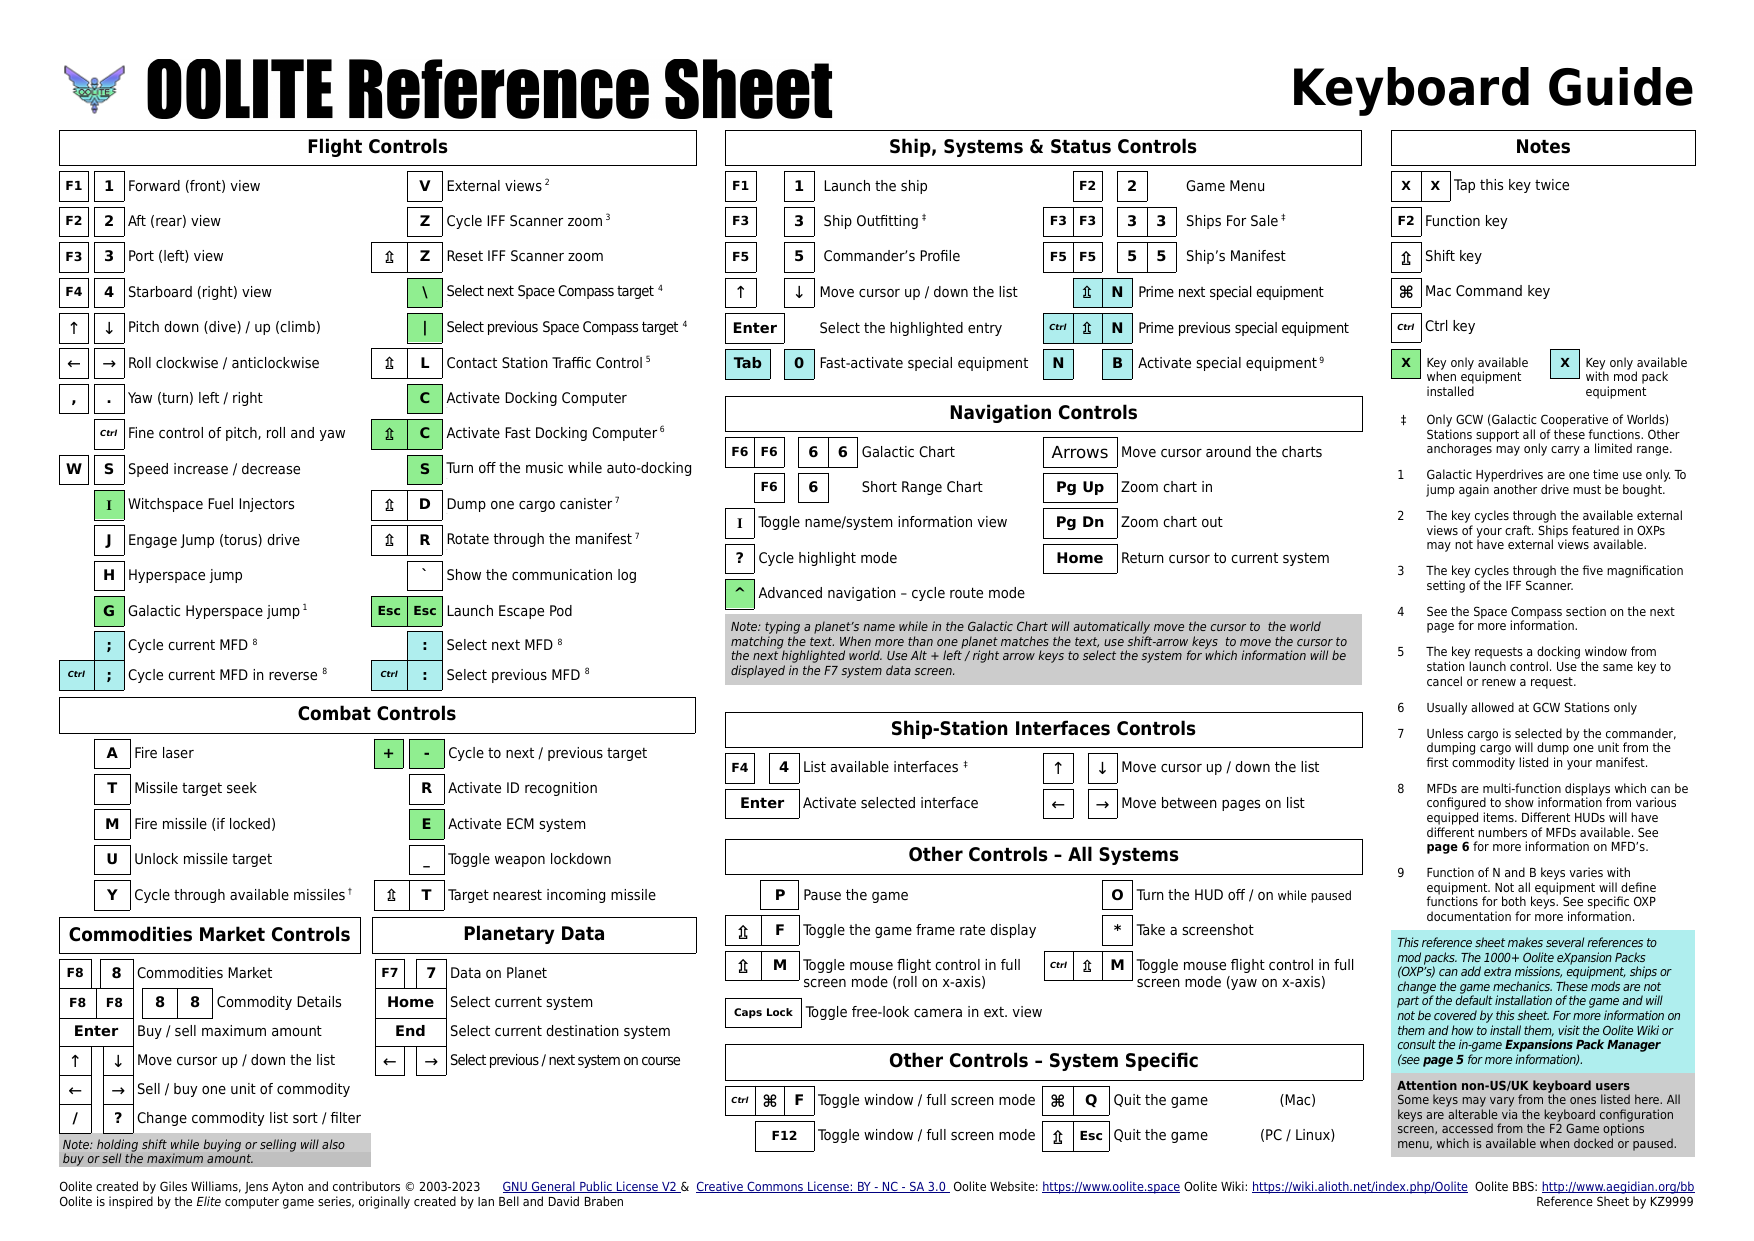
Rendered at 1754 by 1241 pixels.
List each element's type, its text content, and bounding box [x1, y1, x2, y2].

table_cell Activate ECM system [445, 809, 695, 839]
table_cell Toggle window / full screen mode [815, 1086, 1042, 1115]
table_cell [89, 455, 94, 484]
table_cell (Mac) [1233, 1086, 1363, 1115]
table_header Navigation Controls [726, 397, 1362, 431]
table_cell [725, 1121, 755, 1151]
picture [61, 56, 128, 122]
table_cell [1043, 171, 1073, 201]
table_cell [59, 590, 696, 596]
table_cell External views 2 [443, 171, 696, 201]
table_cell Sell / buy one unit of commodity [134, 1075, 375, 1104]
table_cell ⇫ [1392, 243, 1421, 272]
table_cell Engage Jump (torus) drive [125, 525, 371, 555]
table_cell Toggle name/system information view [755, 508, 1043, 538]
table_cell [416, 1104, 446, 1133]
table_cell : [408, 632, 442, 660]
table_cell F3 [60, 243, 88, 272]
table_cell Pg Up [1044, 474, 1117, 502]
table_cell 5 [1391, 640, 1421, 695]
table_cell [1550, 379, 1579, 407]
table_cell Select current destination system [447, 1018, 696, 1046]
table_cell The key cycles through the five magnification setting of the IFF Scanner. [1421, 558, 1695, 599]
table_cell 8 [143, 989, 177, 1017]
table_cell [405, 1075, 416, 1104]
table_cell Home [376, 989, 446, 1017]
table_cell 5 [1148, 243, 1176, 272]
table_cell [1103, 171, 1117, 201]
table_cell Reset IFF Scanner zoom [443, 242, 696, 272]
table_cell [1044, 981, 1073, 998]
table_cell * [1103, 916, 1132, 945]
table_cell I [95, 491, 124, 519]
table_cell [59, 768, 695, 774]
table_cell [134, 988, 142, 1017]
table_cell Cycle to next / previous target [445, 739, 695, 768]
table_cell Quit the game [1110, 1121, 1233, 1151]
table_cell [725, 748, 1362, 753]
table_cell 1 [1391, 463, 1421, 503]
table_cell [772, 945, 1362, 951]
table_cell F1 [726, 172, 756, 201]
table_cell [725, 609, 1362, 614]
table_cell Advanced navigation – cycle route mode [755, 579, 1043, 608]
table_cell ← [1044, 790, 1073, 818]
table_cell [89, 207, 94, 236]
table_cell [59, 307, 696, 313]
table_cell 0 [785, 350, 814, 379]
table_cell ↑ [1044, 754, 1073, 783]
table_cell [1117, 579, 1362, 608]
table_cell F3 [1044, 208, 1073, 236]
table_cell Enter [726, 314, 784, 343]
table_cell [757, 207, 784, 236]
table_cell [59, 631, 88, 660]
table_cell Turn off the music while auto-docking † [443, 455, 696, 484]
table_cell Toggle window / full screen mode [815, 1121, 1042, 1151]
table_cell [829, 473, 857, 502]
table_cell F6 [755, 438, 784, 467]
table_cell Contact Station Traffic Control 5 [443, 348, 696, 378]
table_cell / [60, 1105, 91, 1133]
table_cell Yaw (turn) left / right [125, 384, 371, 413]
table_cell 6 [799, 438, 828, 467]
table_cell [725, 783, 1362, 788]
table_cell [1044, 915, 1073, 945]
table_cell Fast-activate special equipment [815, 349, 1043, 379]
table_cell [1391, 308, 1421, 312]
table_cell ⇫ [1074, 952, 1102, 980]
table_cell [89, 631, 94, 660]
table_cell [89, 313, 94, 342]
table_cell [755, 1116, 784, 1121]
table_cell 3 [1148, 208, 1176, 236]
table_cell Data on Planet [447, 959, 696, 988]
table_cell MFDs are multi-function displays which can be configured to show information from various equipped items. Different HUDs will have different numbers of MFDs available. See page 6 for more information on MFD’s. [1421, 776, 1695, 860]
table_cell Home [1044, 545, 1117, 573]
table_cell [59, 734, 695, 738]
table_cell [59, 739, 88, 768]
table_cell [725, 573, 1362, 579]
table_cell [371, 384, 407, 413]
table_cell [59, 419, 88, 449]
table_cell [59, 809, 88, 839]
table_cell [59, 839, 695, 845]
table_header Notes [1392, 131, 1695, 165]
table_cell Tap this key twice [1451, 171, 1695, 201]
table_cell [725, 467, 1362, 473]
table_cell F2 [60, 208, 88, 236]
table_cell 1 [95, 172, 124, 201]
table_cell 4 [95, 279, 124, 307]
table_cell Unlock missile target [131, 845, 374, 874]
table_cell Galactic Chart [858, 437, 1043, 467]
table_cell [725, 473, 754, 502]
table_cell Z [408, 243, 442, 272]
table_cell Select previous Space Compass target 4 [443, 313, 696, 342]
table_cell → [104, 1076, 133, 1104]
table_cell [59, 804, 695, 809]
table_cell Cycle current MFD 8 [125, 631, 371, 660]
table_cell Enter [60, 1019, 133, 1046]
table_cell [725, 880, 760, 909]
table_cell [1074, 789, 1088, 818]
table_cell [59, 343, 696, 348]
table_cell Tab [726, 350, 770, 379]
table_cell X [1551, 350, 1579, 378]
table_cell Port (left) view [125, 242, 371, 272]
table_cell Key only available with mod pack equipment [1580, 349, 1695, 407]
table_cell Galactic Hyperdrives are one time use only. To jump again another drive must be bought. [1421, 463, 1695, 503]
table_cell [416, 1076, 446, 1104]
table_cell Activate Docking Computer † [443, 384, 696, 413]
table_cell [59, 520, 696, 525]
table_cell Target nearest incoming missile [445, 880, 695, 910]
table_cell Forward (front) view [125, 171, 371, 201]
table_cell Arrows [1044, 438, 1117, 467]
table_cell 5 [1118, 243, 1147, 272]
table_cell [403, 774, 409, 803]
table_cell [59, 484, 696, 490]
table_cell ? [726, 545, 754, 573]
table_cell V [408, 172, 442, 201]
table_cell [89, 525, 94, 555]
table_cell [405, 959, 416, 988]
table_cell + [375, 740, 403, 768]
table_cell [1074, 880, 1102, 909]
table_cell [1073, 1116, 1109, 1121]
table_cell [1043, 1116, 1073, 1121]
table_cell ← [60, 349, 88, 378]
table_cell Ships For Sale ‡ [1177, 207, 1361, 236]
table_cell Note: typing a planet’s name while in the Galactic Chart will automatically move the cursor to the world matching the text. When more than one planet matches the text, use shift-arrow keys to move the cursor to the next highlighted world. Use Alt + left / right arrow keys to select the system for which information will be displayed in the F7 system data screen. [725, 614, 1362, 685]
table_cell Fire laser [131, 739, 374, 768]
table_cell ; [95, 632, 124, 660]
table_cell Move between pages on list [1118, 789, 1362, 818]
table_cell Select previous / next system on course [447, 1046, 696, 1075]
table_cell [371, 171, 407, 201]
table_cell ⇫ [726, 916, 761, 945]
table_cell Quit the game [1110, 1086, 1233, 1115]
table_cell [725, 166, 1361, 171]
table_cell , [60, 385, 88, 413]
table_cell X [1422, 172, 1450, 201]
table_cell [371, 278, 407, 307]
table_cell 6 [1391, 695, 1421, 721]
table_cell Ctrl [1045, 952, 1073, 980]
table_cell Only GCW (Galactic Cooperative of Worlds) Stations support all of these functions. Other anchorages may only carry a limited range. [1421, 407, 1695, 462]
table_cell [725, 308, 756, 313]
table_cell 2 [95, 208, 124, 236]
table_cell [761, 981, 799, 998]
table_cell [757, 171, 784, 201]
table_cell [784, 343, 814, 349]
table_cell Hyperspace jump [125, 561, 371, 590]
table_cell ↓ [104, 1047, 133, 1075]
table_cell Ship’s Manifest [1177, 242, 1361, 272]
table_cell Ctrl [1392, 314, 1421, 342]
table_cell S [95, 456, 124, 484]
table_cell Speed increase / decrease [125, 455, 371, 484]
table_cell H [95, 562, 124, 590]
table_cell See the Space Compass section on the next page for more information. [1421, 599, 1695, 639]
table_cell Shift key [1422, 242, 1695, 272]
table_cell [1074, 998, 1362, 1027]
table_cell P [761, 881, 798, 909]
table_header Commodities Market Controls [60, 918, 360, 952]
table_cell Cycle IFF Scanner zoom 3 [443, 207, 696, 236]
table_cell [371, 455, 407, 484]
table_cell Toggle weapon lockdown [445, 845, 695, 874]
table_cell [371, 561, 407, 590]
table_cell 3 [95, 243, 124, 272]
text buy or sell the maximum amount. [59, 1152, 371, 1167]
table_cell Toggle mouse flight control in full screen mode (yaw on x-axis) [1133, 951, 1362, 998]
table_cell 5 [785, 243, 814, 272]
table_cell Prime previous special equipment [1133, 313, 1361, 343]
text Note: holding shift while buying or selling will also [59, 1133, 371, 1152]
table_cell Usually allowed at GCW Stations only [1421, 695, 1695, 721]
table_cell Fire missile (if locked) [131, 809, 374, 839]
table_cell [756, 307, 784, 313]
table_cell Roll clockwise / anticlockwise [125, 348, 371, 378]
table_cell F2 [1392, 208, 1421, 236]
table_cell [446, 1104, 696, 1133]
table_cell F6 [755, 474, 784, 502]
table_cell ⌘ [1043, 1087, 1073, 1115]
table_cell [725, 909, 772, 915]
table_cell [374, 774, 403, 803]
table_cell ⌘ [1392, 279, 1421, 307]
table_cell [59, 874, 695, 880]
table_cell Toggle mouse flight control in full screen mode (roll on x-axis) [799, 951, 1044, 998]
table_header Planetary Data [373, 918, 696, 952]
table_cell [1043, 579, 1117, 608]
table_cell N [1103, 279, 1132, 307]
table_cell [756, 344, 784, 349]
table_cell [371, 631, 407, 660]
table_cell F5 [726, 243, 756, 272]
table_cell The key requests a docking window from station launch control. Use the same key to cancel or renew a request. [1421, 640, 1695, 695]
table_cell Dump one cargo canister 7 † [443, 490, 696, 519]
table_cell F12 [756, 1122, 814, 1151]
table_cell Select previous MFD 8 [443, 660, 696, 690]
table_cell ; [95, 661, 124, 690]
table_cell [1102, 343, 1361, 349]
table_cell 8 [1391, 776, 1421, 860]
table_cell [725, 236, 1361, 242]
table_cell Prime next special equipment [1133, 278, 1361, 307]
table_cell 8 [101, 960, 133, 988]
table_cell [88, 880, 94, 910]
table_cell [59, 166, 696, 171]
table_cell Pitch down (dive) / up (climb) [125, 313, 371, 342]
table_cell [59, 378, 696, 384]
table_cell B [1103, 350, 1132, 379]
table_cell Key only available when equipment installed [1421, 349, 1550, 407]
table_cell F1 [60, 172, 88, 201]
table_cell [404, 739, 409, 768]
table_cell [1391, 166, 1695, 171]
table_cell [403, 809, 409, 839]
table_cell N [1103, 314, 1132, 343]
table_cell [89, 561, 94, 590]
table_cell [92, 1047, 103, 1075]
table_cell [755, 981, 761, 998]
table_cell Pause the game [799, 880, 1044, 909]
table_cell ⇫ [372, 243, 407, 272]
table_cell [89, 596, 94, 626]
table_header Other Controls – All Systems [726, 840, 1362, 874]
table_cell Take a screenshot [1133, 915, 1362, 945]
table_cell [89, 348, 94, 378]
table_cell Game Menu [1176, 171, 1361, 201]
table_cell U [95, 846, 130, 874]
table_cell Move cursor around the charts [1118, 437, 1362, 467]
table_cell 6 [829, 438, 857, 467]
table_cell [88, 774, 94, 803]
table_cell Launch Escape Pod [443, 596, 696, 626]
table_cell Select the highlighted entry [814, 313, 1043, 343]
table_cell List available interfaces ‡ [800, 753, 1043, 783]
table_cell [725, 946, 772, 951]
table_cell - [410, 740, 444, 768]
table_cell Ctrl [60, 661, 94, 690]
table_cell [88, 845, 94, 874]
table_cell [88, 739, 94, 768]
table_cell T [95, 775, 130, 803]
table_cell [814, 343, 1043, 349]
table_cell Activate special equipment 9 [1133, 349, 1361, 379]
picture [147, 59, 833, 119]
table_cell Return cursor to current system [1118, 544, 1362, 573]
table_cell [1043, 344, 1102, 349]
table_cell [59, 953, 696, 958]
table_cell 2 [1118, 172, 1147, 201]
table_cell Move cursor up / down the list [815, 278, 1043, 307]
table_cell [1043, 278, 1073, 307]
table_cell [59, 880, 88, 910]
table_cell M [762, 952, 799, 980]
table_cell I [726, 509, 754, 538]
table_cell D [408, 491, 442, 519]
table_header Ship-Station Interfaces Controls [726, 713, 1362, 747]
table_cell Buy / sell maximum amount [134, 1018, 375, 1046]
table_cell R [408, 526, 442, 555]
table_cell [92, 959, 100, 988]
table_cell ` [408, 562, 442, 590]
table_cell [1074, 753, 1088, 783]
table_cell [1074, 915, 1102, 945]
table_cell [371, 207, 407, 236]
table_cell ← [376, 1047, 404, 1075]
table_cell ⇫ [372, 526, 407, 555]
table_cell [1109, 1115, 1363, 1121]
table_cell Ctrl [726, 1087, 755, 1115]
table_cell 3 [785, 208, 814, 236]
table_cell Esc [1074, 1122, 1109, 1151]
table_cell Move cursor up / down the list [1118, 753, 1362, 783]
table_cell E [410, 810, 444, 839]
table_cell Y [95, 881, 130, 910]
table_cell ← [60, 1076, 91, 1104]
table_cell [59, 201, 696, 207]
table_cell F7 [376, 960, 404, 988]
table_cell [59, 555, 696, 561]
table_cell [59, 490, 88, 519]
table_cell [784, 308, 814, 313]
table_cell [1102, 307, 1361, 313]
table_cell F6 [726, 438, 754, 467]
table_cell [1391, 379, 1421, 407]
table_cell Ctrl [1044, 314, 1073, 343]
table_cell ‡ [1391, 407, 1421, 462]
table_cell O [1103, 881, 1132, 909]
table_cell 1 [785, 172, 814, 201]
table_cell Missile target seek [131, 774, 374, 803]
table_cell A [95, 740, 130, 768]
table_cell [725, 981, 754, 998]
table_cell F2 [1074, 172, 1102, 201]
table_cell Ctrl key [1422, 313, 1695, 342]
table_cell [772, 875, 1362, 880]
table_cell [59, 626, 696, 631]
table_cell Cycle current MFD in reverse 8 [125, 660, 371, 690]
table_cell X [1392, 350, 1420, 378]
table_cell Activate selected interface [800, 789, 1043, 818]
table_cell [1103, 207, 1117, 236]
table_cell 7 [1391, 721, 1421, 776]
table_cell [1044, 880, 1073, 909]
table_cell Starboard (right) view [125, 278, 371, 307]
table_cell [1102, 981, 1132, 998]
table_cell 6 [799, 474, 828, 502]
table_cell Ctrl [372, 661, 407, 690]
table_cell Fine control of pitch, roll and yaw [125, 419, 371, 449]
table_cell [784, 1116, 814, 1121]
table_cell [1109, 1081, 1363, 1086]
table_cell F3 [726, 208, 756, 236]
table_cell ↑ [60, 314, 88, 342]
table_cell F8 [97, 989, 133, 1017]
table_cell Zoom chart out [1118, 508, 1362, 538]
table_cell Ship Outfitting ‡ [815, 207, 1043, 236]
table_cell Esc [408, 597, 442, 626]
table_cell [59, 272, 696, 277]
table_cell Esc [372, 597, 407, 626]
table_cell ↑ [726, 279, 756, 307]
table_cell Launch the ship [815, 171, 1043, 201]
table_cell Toggle free-look camera in ext. view [802, 998, 1073, 1027]
table_cell C [408, 385, 442, 413]
table_cell [725, 1116, 755, 1121]
table_cell ^ [726, 580, 754, 608]
table_cell M [95, 810, 130, 839]
table_cell ⇫ [1074, 279, 1102, 307]
table_cell Witchspace Fuel Injectors [125, 490, 371, 519]
table_cell [1074, 349, 1102, 379]
table_cell T [410, 881, 444, 910]
table_cell R [410, 775, 444, 803]
table_cell [375, 1104, 404, 1133]
table_cell [59, 774, 88, 803]
table_cell [89, 278, 94, 307]
table_cell [92, 1104, 103, 1133]
table_cell Function key [1422, 207, 1695, 236]
table_cell 2 [1391, 503, 1421, 558]
table_cell [814, 307, 1043, 313]
table_cell F4 [726, 754, 754, 783]
table_cell F4 [60, 279, 88, 307]
table_cell [1043, 307, 1102, 313]
table_cell Cycle through available missiles † [131, 880, 374, 910]
table_cell Ctrl [95, 420, 124, 449]
table_cell [771, 349, 784, 379]
table_cell Galactic Hyperspace jump 1 [125, 596, 371, 626]
table_cell [375, 1076, 404, 1104]
table_cell [1391, 342, 1695, 349]
table_cell F3 [1074, 208, 1102, 236]
table_cell [88, 809, 94, 839]
table_cell [1391, 236, 1695, 242]
table_cell [59, 596, 88, 626]
table_cell [405, 1047, 416, 1075]
table_cell [1421, 307, 1695, 312]
table_header [361, 917, 372, 952]
table_cell Activate ID recognition [445, 774, 695, 803]
table_cell [785, 313, 814, 343]
table_cell Change commodity list sort / filter [134, 1104, 375, 1133]
table_cell Q [1074, 1087, 1109, 1115]
table_cell Turn the HUD off / on while paused [1133, 880, 1362, 909]
table_cell F8 [60, 960, 91, 988]
table_cell Commodity Details [213, 988, 375, 1017]
table_cell [725, 502, 1362, 508]
table_cell C [408, 420, 442, 449]
table_cell Cycle highlight mode [755, 544, 1043, 573]
table_cell [59, 561, 88, 590]
table_cell Show the communication log [443, 561, 696, 590]
table_cell [725, 1081, 1109, 1086]
table_cell 7 [417, 960, 446, 988]
table_cell ↓ [1089, 754, 1117, 783]
table_cell [405, 1104, 416, 1133]
table_cell : [408, 661, 442, 690]
table_cell Pg Dn [1044, 509, 1117, 538]
table_cell 4 [1391, 599, 1421, 639]
table_cell [59, 525, 88, 555]
table_cell [785, 437, 798, 467]
table_cell [59, 449, 696, 454]
table_cell [89, 384, 94, 413]
table_cell [1148, 171, 1176, 201]
table_cell ↓ [95, 314, 124, 342]
table_cell F5 [1044, 243, 1073, 272]
table_cell ⇫ [372, 420, 407, 449]
table_cell [59, 413, 696, 419]
table_cell [59, 845, 88, 874]
table_cell Select next Space Compass target 4 † [443, 278, 696, 307]
table_cell Select next MFD 8 [443, 631, 696, 660]
table_cell ↓ [785, 279, 814, 307]
table_cell [1074, 981, 1102, 998]
table_cell [446, 1075, 696, 1104]
table_cell Commander’s Profile [815, 242, 1043, 272]
table_cell Z [408, 208, 442, 236]
table_cell [59, 236, 696, 242]
table_cell M [1103, 952, 1132, 980]
table_cell This reference sheet makes several references to mod packs. The 1000+ Oolite eXpansion Packs (OXP’s) can add extra missions, equipment, ships or change the game mechanics. These mods are not part of the default installation of the game and will not be covered by this sheet. For more information on them and how to install them, visit the Oolite Wiki or consult the in-game Expansions Pack Manager (see page 5 for more information). [1391, 930, 1695, 1073]
table_cell ? [104, 1105, 133, 1133]
table_cell \ [408, 279, 442, 307]
table_cell End [376, 1019, 446, 1046]
table_cell L [408, 349, 442, 378]
table_cell 8 [178, 989, 212, 1017]
table_cell [89, 419, 94, 449]
table_cell N [1044, 350, 1073, 379]
table_cell [725, 875, 772, 880]
table_cell 3 [1391, 558, 1421, 599]
table_cell The key cycles through the available external views of your craft. Ships featured in OXPs may not have external views available. [1421, 503, 1695, 558]
table_cell ↑ [60, 1047, 91, 1075]
table_header Ship, Systems & Status Controls [726, 131, 1361, 165]
table_cell [374, 809, 403, 839]
table_cell _ [410, 846, 444, 874]
table_cell S [408, 456, 442, 484]
table_cell . [95, 385, 124, 413]
table_cell [785, 473, 798, 502]
table_cell [814, 1115, 1042, 1121]
table_cell Aft (rear) view [125, 207, 371, 236]
table_cell J [95, 526, 124, 555]
table_header Other Controls – System Specific [726, 1045, 1363, 1080]
table_cell [1391, 201, 1695, 207]
table_cell ⇫ [372, 491, 407, 519]
table_cell 4 [770, 754, 799, 783]
table_cell [757, 242, 784, 272]
table_cell ⇫ [1043, 1122, 1073, 1151]
table_cell ⇫ [1074, 314, 1102, 343]
table_cell [89, 490, 94, 519]
table_cell Move cursor up / down the list [134, 1046, 375, 1075]
table_cell Commodities Market [134, 959, 375, 988]
table_cell ⌘ [756, 1087, 784, 1115]
table_cell [725, 818, 1362, 824]
table_header Combat Controls [60, 698, 695, 733]
table_cell [725, 272, 1361, 277]
table_cell 3 [1118, 208, 1147, 236]
table_cell | [408, 314, 442, 342]
table_cell → [417, 1047, 446, 1075]
table_header Flight Controls [60, 131, 696, 165]
table_cell Select current system [447, 988, 696, 1017]
table_cell F5 [1074, 243, 1102, 272]
table_cell [725, 344, 756, 349]
table_cell [725, 201, 1361, 207]
table_cell F [785, 1087, 814, 1115]
table_cell Zoom chart in [1118, 473, 1362, 502]
table_cell Unless cargo is selected by the commander, dumping cargo will dump one unit from the first commodity listed in your manifest. [1421, 721, 1695, 776]
table_cell [757, 278, 784, 307]
table_cell Enter [726, 790, 799, 818]
table_cell [92, 1075, 103, 1104]
table_cell Caps Lock [726, 999, 801, 1027]
table_cell Activate Fast Docking Computer 6 † [443, 419, 696, 449]
table_cell ⇫ [375, 881, 409, 910]
table_cell Short Range Chart [858, 473, 1043, 502]
table_cell ⇫ [372, 349, 407, 378]
table_cell W [60, 456, 88, 484]
table_cell [89, 242, 94, 272]
table_cell (PC / Linux) [1233, 1121, 1363, 1151]
table_cell [725, 432, 1362, 437]
table_cell X [1392, 172, 1421, 201]
table_cell ⇫ [726, 952, 761, 980]
table_cell [1391, 272, 1695, 277]
table_cell Function of N and B keys varies with equipment. Not all equipment will define functions for both keys. See specific OXP documentation for more information. [1421, 860, 1695, 930]
table_cell [371, 313, 407, 342]
table_cell 9 [1391, 860, 1421, 930]
table_cell [755, 753, 769, 783]
table_cell → [95, 349, 124, 378]
table_cell Toggle the game frame rate display [800, 915, 1044, 945]
table_cell [89, 171, 94, 201]
table_cell G [95, 597, 124, 626]
table_cell [772, 909, 1362, 915]
table_cell Attention non-US/UK keyboard users Some keys may vary from the ones listed here. All keys are alterable via the keyboard configuration screen, accessed from the F2 Game options menu, which is available when docked or paused. [1391, 1073, 1695, 1157]
table_cell F [762, 916, 799, 945]
table_cell F8 [60, 989, 96, 1017]
table_cell [725, 538, 1362, 543]
table_cell [374, 845, 409, 874]
table_cell Rotate through the manifest 7 † [443, 525, 696, 555]
table_cell → [1089, 790, 1117, 818]
table_cell [1103, 242, 1117, 272]
table_cell Mac Command key [1422, 278, 1695, 307]
